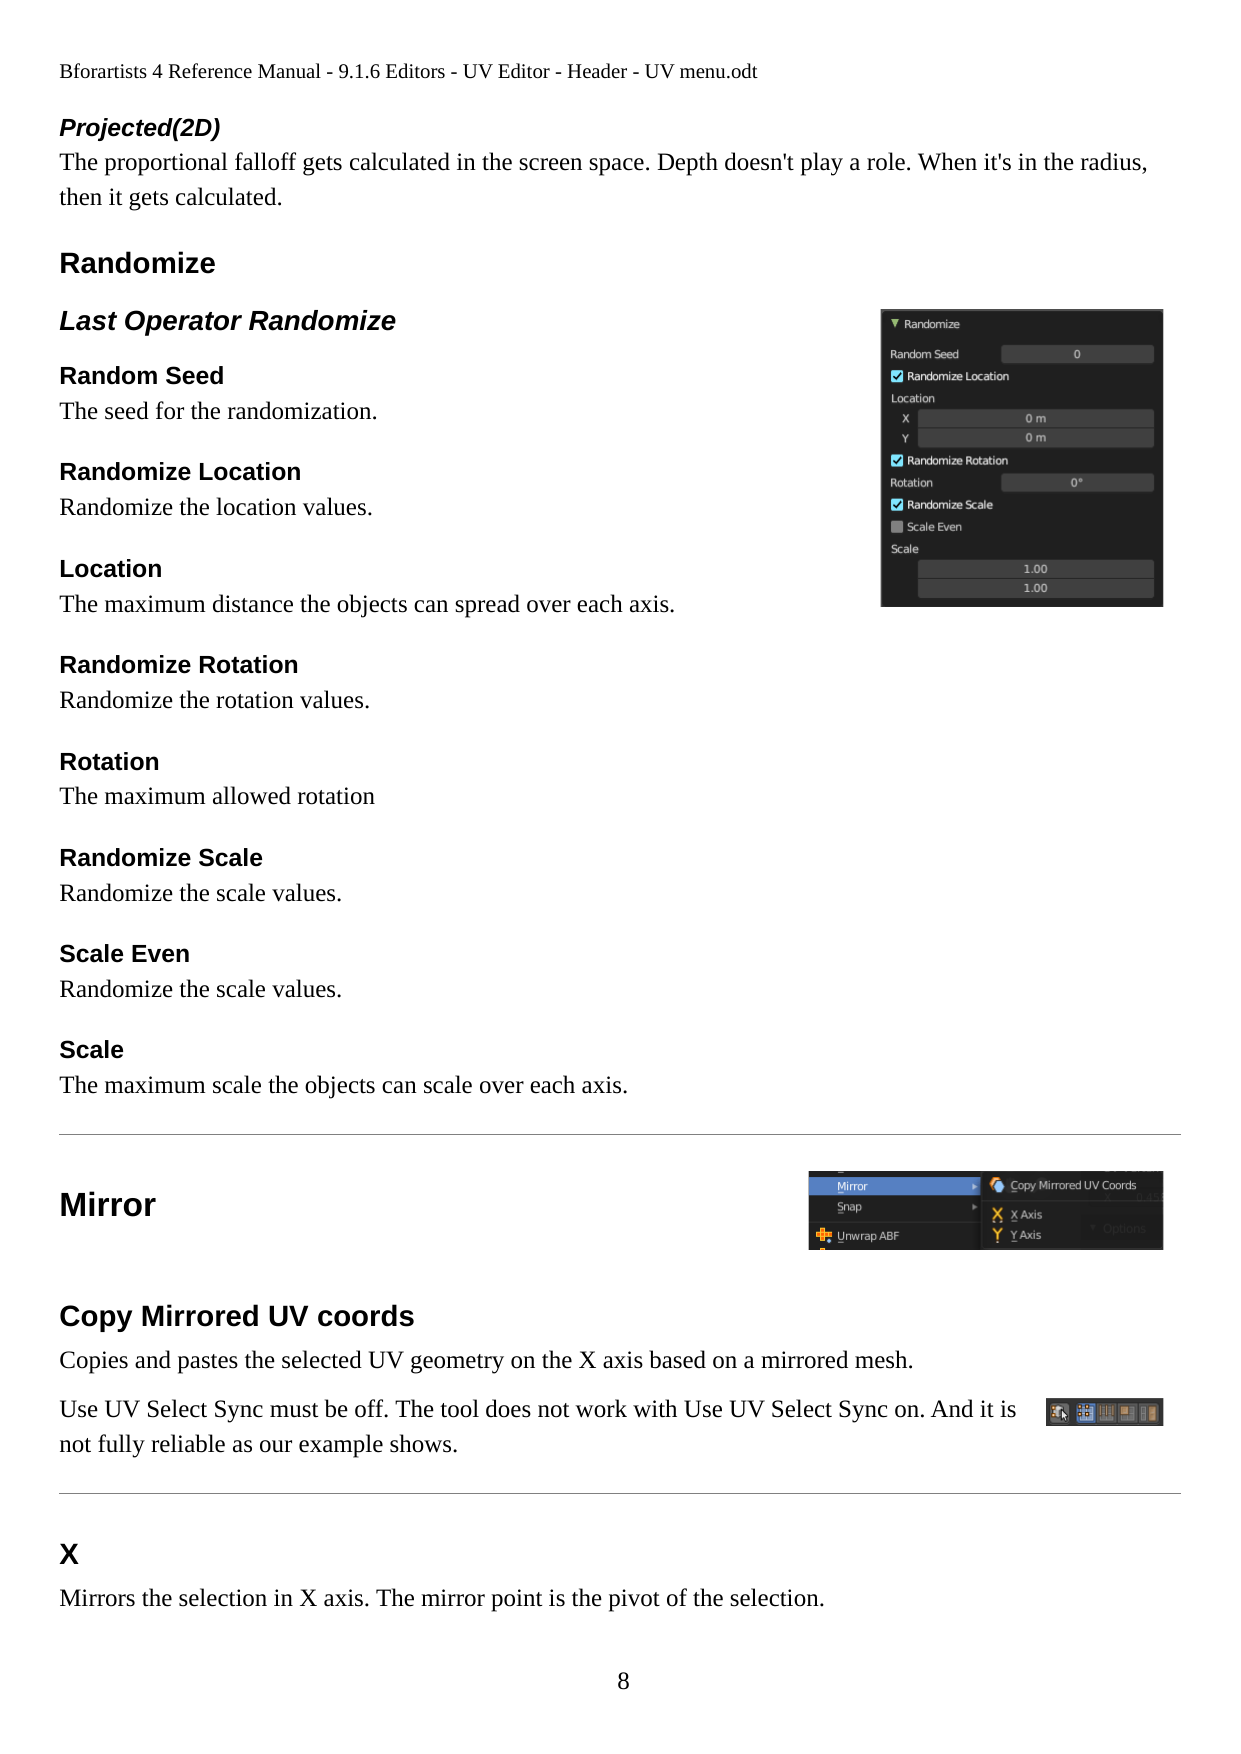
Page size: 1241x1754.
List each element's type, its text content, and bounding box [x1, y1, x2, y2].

subtitle Randomize Rotation [59, 650, 1181, 679]
text Randomize the rotation values. [59, 685, 1181, 714]
picture [1046, 1398, 1164, 1426]
subtitle Scale [59, 1036, 1181, 1064]
text Use UV Select Sync must be off. The tool does not work with Use UV Select Sync on. And it is not fully reliable as our example shows. [59, 1394, 1181, 1458]
subtitle Random Seed [59, 361, 880, 390]
subtitle Scale Even [59, 939, 1181, 968]
subtitle Copy Mirrored UV coords [59, 1299, 1181, 1333]
subtitle Projected(2D) [59, 113, 1181, 141]
subtitle [1164, 361, 1181, 390]
text Randomize the scale values. [59, 878, 1181, 906]
text The proportional falloff gets calculated in the screen space. Depth doesn't play a role. When it's in the radius, then it gets calculated. [59, 147, 1181, 211]
subtitle [1164, 457, 1181, 486]
subtitle Rotation [59, 747, 1181, 775]
text Copies and pastes the selected UV geometry on the X axis based on a mirrored mesh. [59, 1346, 1181, 1374]
text The maximum allowed rotation [59, 781, 1181, 810]
subtitle [1164, 1184, 1181, 1223]
subtitle X [59, 1537, 1181, 1571]
subtitle Location [59, 554, 880, 582]
subtitle Last Operator Randomize [59, 304, 1181, 336]
subtitle Randomize Scale [59, 843, 1181, 871]
subtitle Randomize [59, 246, 1181, 279]
text Mirrors the selection in X axis. The mirror point is the pivot of the selection. [59, 1583, 1181, 1612]
picture [880, 309, 1164, 607]
text Randomize the scale values. [59, 974, 1181, 1003]
text The maximum distance the objects can spread over each axis. [59, 589, 1181, 617]
text The maximum scale the objects can scale over each axis. [59, 1070, 1181, 1099]
subtitle Mirror [59, 1184, 808, 1223]
text Randomize the location values. [59, 492, 880, 521]
subtitle [1164, 554, 1181, 582]
picture [808, 1171, 1164, 1250]
subtitle Randomize Location [59, 457, 880, 486]
text The seed for the randomization. [59, 396, 880, 425]
